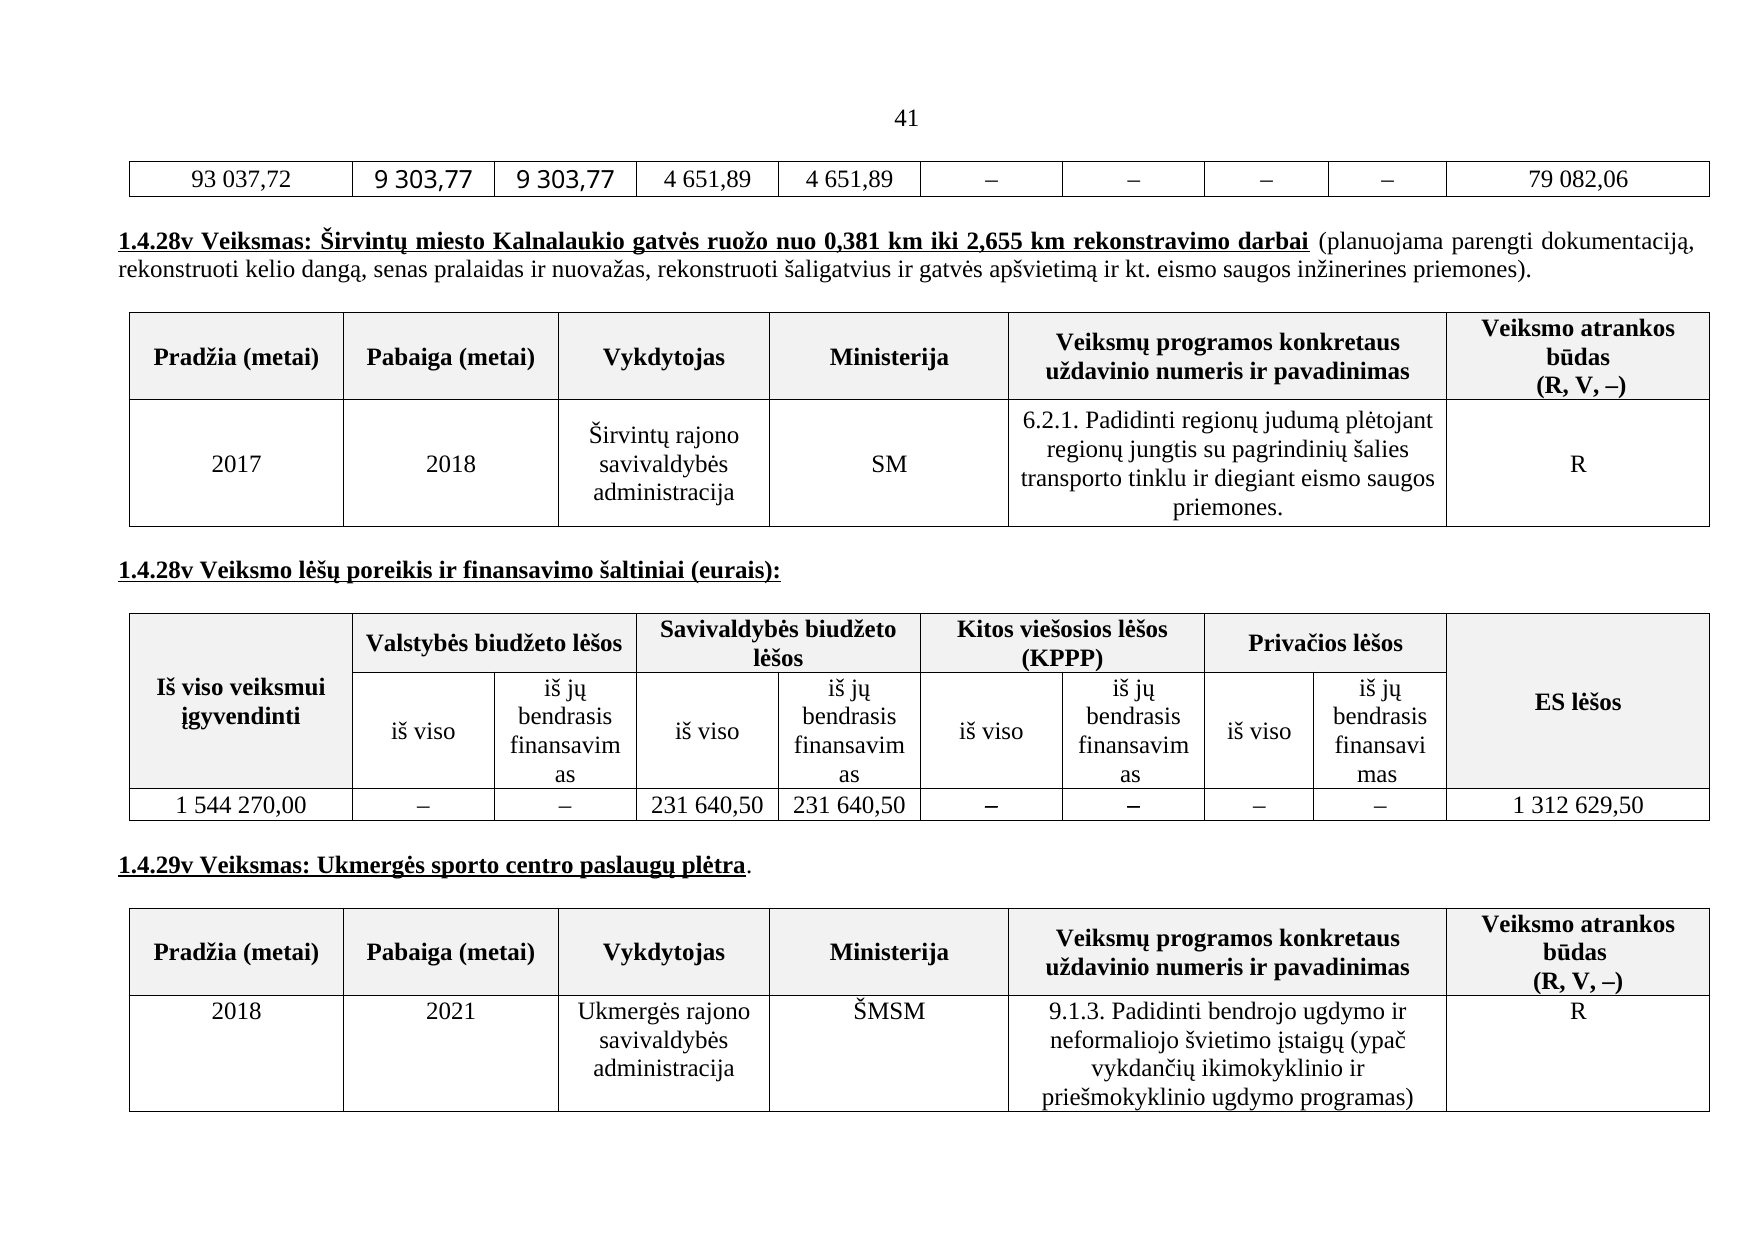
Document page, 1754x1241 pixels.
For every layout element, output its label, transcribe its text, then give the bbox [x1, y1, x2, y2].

table_cell iš jų bendrasis finansavimas [1314, 673, 1446, 788]
table_cell – [1205, 789, 1313, 820]
table_header Pradžia (metai) [130, 313, 343, 399]
table_header Veiksmų programos konkretaus uždavinio numeris ir pavadinimas [1009, 909, 1446, 995]
table_cell 9 303,77 [353, 162, 494, 196]
table_cell SM [770, 400, 1008, 526]
table_cell – [921, 162, 1062, 196]
table_cell Ukmergės rajono savivaldybės administracija [559, 996, 769, 1111]
table_cell – [1063, 789, 1204, 820]
table_header Privačios lėšos [1205, 614, 1446, 672]
table_header Pabaiga (metai) [344, 909, 558, 995]
table_cell – [1205, 162, 1328, 196]
table_header Veiksmo atrankos būdas (R, V, –) [1447, 313, 1709, 399]
table_header Savivaldybės biudžeto lėšos [637, 614, 920, 672]
table_cell 9 303,77 [495, 162, 636, 196]
table_cell iš jų bendrasis finansavimas [779, 673, 920, 788]
table_cell iš jų bendrasis finansavimas [1063, 673, 1204, 788]
table_cell – [1329, 162, 1446, 196]
text 1.4.28v Veiksmas: Širvintų miesto Kalnalaukio gatvės ruožo nuo 0,381 km iki 2,655 km rekonstravimo darbai (planuojama parengti dokumentaciją, rekonstruoti kelio dangą, senas pralaidas ir nuovažas, rekonstruoti šaligatvius ir gatvės apšvietimą ir kt. eismo saugos inžinerines priemones). [118, 226, 1695, 283]
table_cell iš viso [637, 673, 778, 788]
table_cell 2017 [130, 400, 343, 526]
table_header Veiksmų programos konkretaus uždavinio numeris ir pavadinimas [1009, 313, 1446, 399]
table_cell – [1063, 162, 1204, 196]
table_header Valstybės biudžeto lėšos [353, 614, 636, 672]
table_cell – [1314, 789, 1446, 820]
table_header Kitos viešosios lėšos (KPPP) [921, 614, 1204, 672]
table_header Ministerija [770, 313, 1008, 399]
table_cell – [495, 789, 636, 820]
table_header Pradžia (metai) [130, 909, 343, 995]
table_header ES lėšos [1447, 614, 1709, 788]
table_cell 2018 [344, 400, 558, 526]
table_cell 4 651,89 [637, 162, 778, 196]
table_cell 1 312 629,50 [1447, 789, 1709, 820]
table_header Vykdytojas [559, 313, 769, 399]
table_cell – [353, 789, 494, 820]
table_cell 2021 [344, 996, 558, 1111]
table_cell 231 640,50 [779, 789, 920, 820]
table_cell R [1447, 996, 1709, 1111]
table_cell 9.1.3. Padidinti bendrojo ugdymo ir neformaliojo švietimo įstaigų (ypač vykdančių ikimokyklinio ir priešmokyklinio ugdymo programas) [1009, 996, 1446, 1111]
table_cell iš viso [353, 673, 494, 788]
table_cell 231 640,50 [637, 789, 778, 820]
table_cell 2018 [130, 996, 343, 1111]
text 1.4.29v Veiksmas: Ukmergės sporto centro paslaugų plėtra. [118, 850, 1695, 879]
table_cell 6.2.1. Padidinti regionų judumą plėtojant regionų jungtis su pagrindinių šalies transporto tinklu ir diegiant eismo saugos priemones. [1009, 400, 1446, 526]
table_cell iš viso [1205, 673, 1313, 788]
table_cell R [1447, 400, 1709, 526]
table_header Vykdytojas [559, 909, 769, 995]
table_cell 4 651,89 [779, 162, 920, 196]
table_header Ministerija [770, 909, 1008, 995]
table_cell 93 037,72 [130, 162, 352, 196]
table_cell 1 544 270,00 [130, 789, 352, 820]
table_cell iš viso [921, 673, 1062, 788]
table_cell – [921, 789, 1062, 820]
table_header Iš viso veiksmui įgyvendinti [130, 614, 352, 788]
table_header Veiksmo atrankos būdas (R, V, –) [1447, 909, 1709, 995]
text 1.4.28v Veiksmo lėšų poreikis ir finansavimo šaltiniai (eurais): [118, 556, 1695, 584]
table_header Pabaiga (metai) [344, 313, 558, 399]
table_cell 79 082,06 [1447, 162, 1709, 196]
table_cell Širvintų rajono savivaldybės administracija [559, 400, 769, 526]
table_cell ŠMSM [770, 996, 1008, 1111]
table_cell iš jų bendrasis finansavimas [495, 673, 636, 788]
